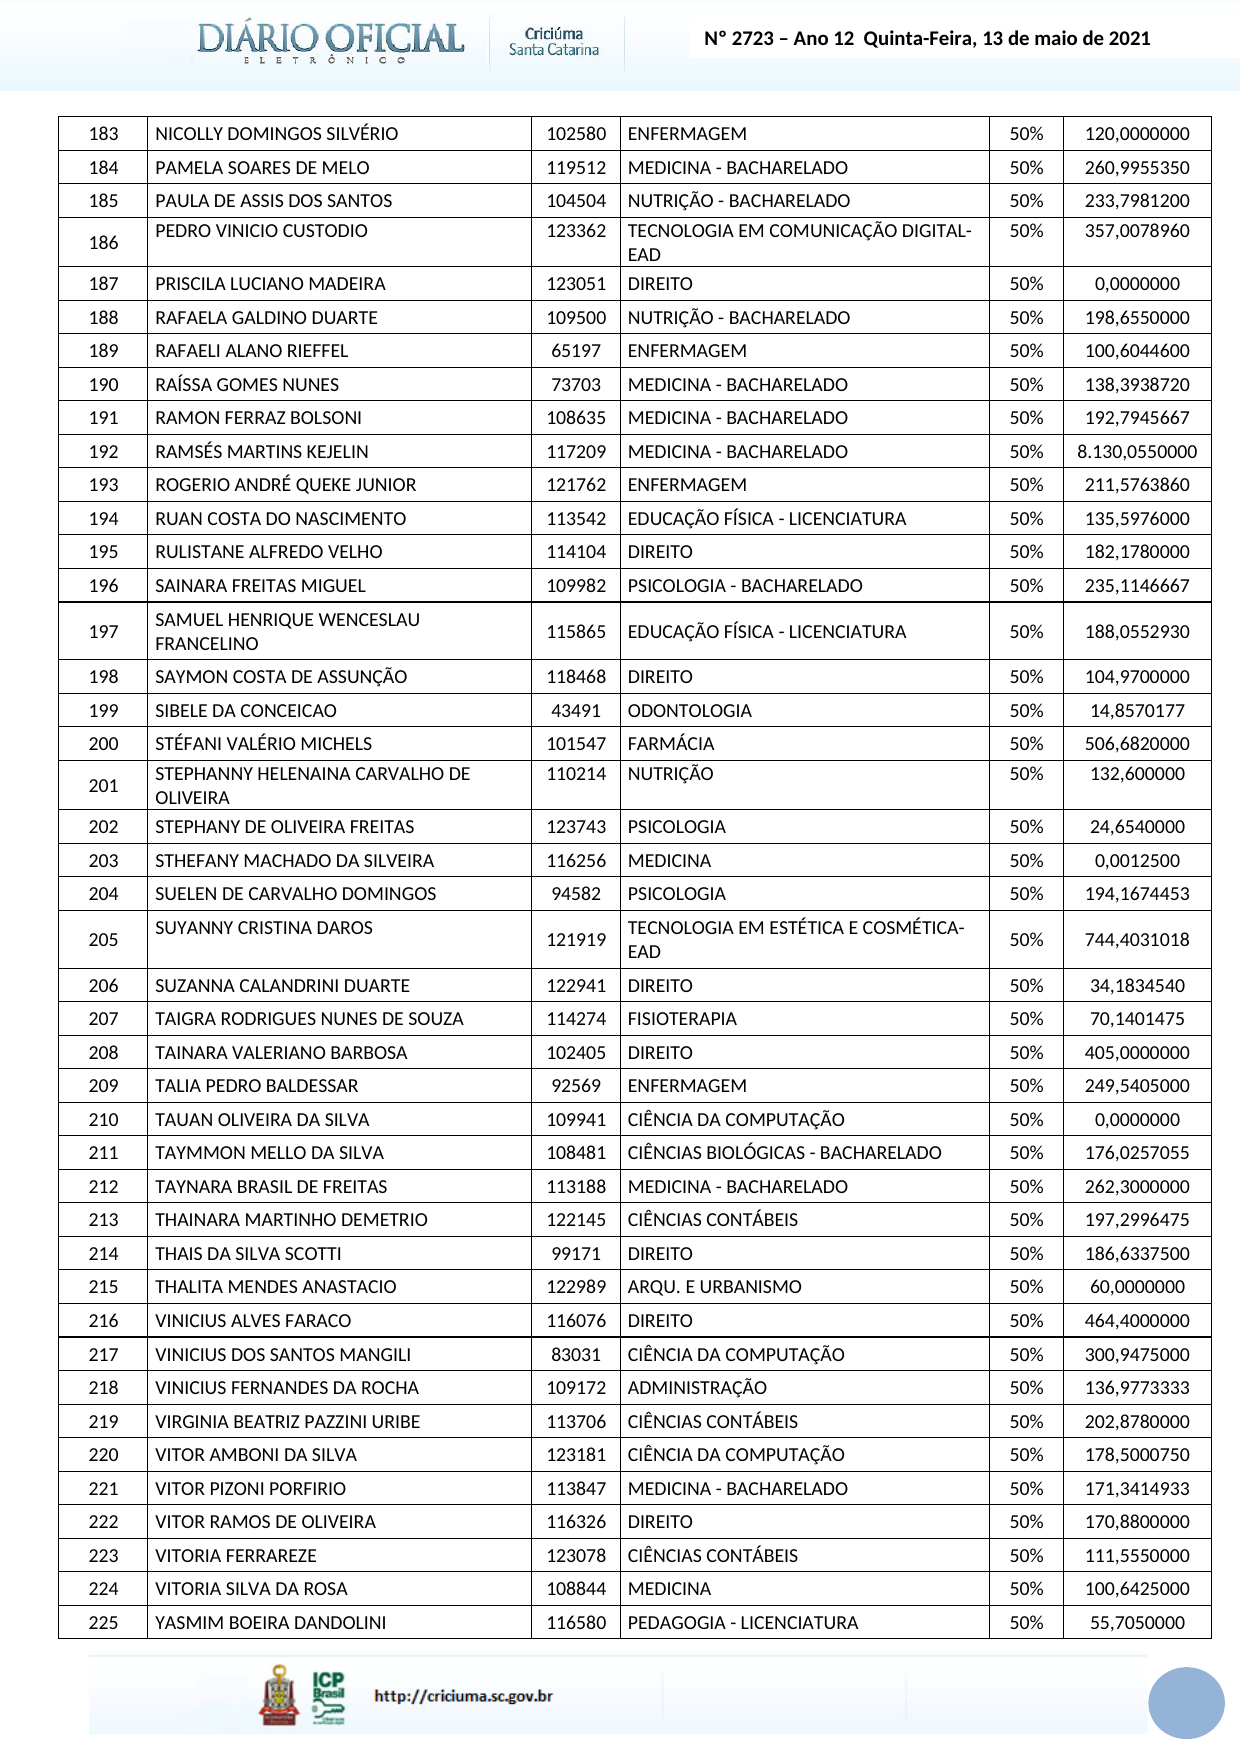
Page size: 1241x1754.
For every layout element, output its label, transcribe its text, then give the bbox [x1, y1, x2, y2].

table_cell 182,1780000 [1064, 535, 1211, 568]
table_cell 207 [59, 1002, 147, 1034]
table_cell 203 [59, 844, 147, 876]
table_cell 215 [59, 1270, 147, 1303]
table_cell PRISCILA LUCIANO MADEIRA [148, 267, 531, 299]
table_cell 138,3938720 [1064, 368, 1211, 400]
table_cell 198,6550000 [1064, 301, 1211, 333]
table_cell 50% [990, 844, 1063, 876]
table_cell 194 [59, 502, 147, 534]
table_cell 219 [59, 1405, 147, 1437]
table_cell DIREITO [621, 1237, 989, 1269]
table_cell 50% [990, 810, 1063, 843]
table_cell SIBELE DA CONCEICAO [148, 694, 531, 726]
table_cell PEDAGOGIA - LICENCIATURA [621, 1606, 989, 1638]
table_cell STHEFANY MACHADO DA SILVEIRA [148, 844, 531, 876]
table_cell CIÊNCIA DA COMPUTAÇÃO [621, 1438, 989, 1471]
table_cell 94582 [532, 877, 620, 910]
table_cell 113706 [532, 1405, 620, 1437]
table_cell 0,0000000 [1064, 1103, 1211, 1135]
table_cell ENFERMAGEM [621, 468, 989, 501]
table_cell 115865 [532, 603, 620, 659]
table_cell 50% [990, 267, 1063, 299]
table_cell 113188 [532, 1170, 620, 1202]
table_cell 50% [990, 969, 1063, 1001]
table_cell 199 [59, 694, 147, 726]
table_cell 50% [990, 694, 1063, 726]
table_cell 211,5763860 [1064, 468, 1211, 501]
table_cell 50% [990, 1371, 1063, 1403]
table_cell 218 [59, 1371, 147, 1403]
table_cell 116580 [532, 1606, 620, 1638]
table_cell 50% [990, 1170, 1063, 1202]
table_cell CIÊNCIA DA COMPUTAÇÃO [621, 1103, 989, 1135]
table_cell 100,6044600 [1064, 334, 1211, 367]
table_cell 194,1674453 [1064, 877, 1211, 910]
table_cell 50% [990, 151, 1063, 183]
table_cell MEDICINA [621, 1572, 989, 1605]
table_cell 189 [59, 334, 147, 367]
table_cell 204 [59, 877, 147, 910]
table_cell 110214 [532, 761, 620, 809]
table_cell 195 [59, 535, 147, 568]
table_cell 73703 [532, 368, 620, 400]
table_cell 50% [990, 1103, 1063, 1135]
table_cell 60,0000000 [1064, 1270, 1211, 1303]
table_cell 188 [59, 301, 147, 333]
table_cell PAULA DE ASSIS DOS SANTOS [148, 184, 531, 217]
table_cell 102580 [532, 117, 620, 149]
table_cell 119512 [532, 151, 620, 183]
table_cell ENFERMAGEM [621, 117, 989, 149]
table_cell 50% [990, 603, 1063, 659]
table_cell 300,9475000 [1064, 1338, 1211, 1370]
table_cell TECNOLOGIA EM COMUNICAÇÃO DIGITAL-EAD [621, 218, 989, 266]
table_cell 50% [990, 1304, 1063, 1336]
table_cell 235,1146667 [1064, 569, 1211, 601]
table_cell VITOR RAMOS DE OLIVEIRA [148, 1505, 531, 1538]
table_cell 111,5550000 [1064, 1539, 1211, 1571]
table_cell 50% [990, 368, 1063, 400]
table_cell 183 [59, 117, 147, 149]
table_cell 50% [990, 1036, 1063, 1068]
table_cell 50% [990, 301, 1063, 333]
table_cell TALIA PEDRO BALDESSAR [148, 1069, 531, 1102]
table_cell DIREITO [621, 660, 989, 693]
table_cell 50% [990, 727, 1063, 760]
table_cell 225 [59, 1606, 147, 1638]
table_cell 43491 [532, 694, 620, 726]
table_cell PSICOLOGIA [621, 810, 989, 843]
table_cell 24,6540000 [1064, 810, 1211, 843]
table_cell 209 [59, 1069, 147, 1102]
table_cell 50% [990, 334, 1063, 367]
table_cell 123181 [532, 1438, 620, 1471]
table_cell 506,6820000 [1064, 727, 1211, 760]
table_cell 50% [990, 1002, 1063, 1034]
table_cell 222 [59, 1505, 147, 1538]
table_cell 217 [59, 1338, 147, 1370]
table_cell 50% [990, 1338, 1063, 1370]
table_cell PSICOLOGIA [621, 877, 989, 910]
table_cell VINICIUS ALVES FARACO [148, 1304, 531, 1336]
table_cell RAFAELI ALANO RIEFFEL [148, 334, 531, 367]
table_cell 113542 [532, 502, 620, 534]
table_cell TAYMMON MELLO DA SILVA [148, 1136, 531, 1169]
table_cell 50% [990, 1136, 1063, 1169]
table_cell 50% [990, 1606, 1063, 1638]
table_cell 50% [990, 1069, 1063, 1102]
table_cell RAÍSSA GOMES NUNES [148, 368, 531, 400]
table_cell 202,8780000 [1064, 1405, 1211, 1437]
table_cell 50% [990, 184, 1063, 217]
table_cell 50% [990, 435, 1063, 467]
table_cell VINICIUS FERNANDES DA ROCHA [148, 1371, 531, 1403]
table_cell 357,0078960 [1064, 218, 1211, 266]
table_cell 109500 [532, 301, 620, 333]
table_cell 135,5976000 [1064, 502, 1211, 534]
table_cell 216 [59, 1304, 147, 1336]
table_cell 50% [990, 1472, 1063, 1504]
table_cell 224 [59, 1572, 147, 1605]
table_cell SUZANNA CALANDRINI DUARTE [148, 969, 531, 1001]
table_cell 123051 [532, 267, 620, 299]
table_cell 102405 [532, 1036, 620, 1068]
table_cell 202 [59, 810, 147, 843]
table_cell 34,1834540 [1064, 969, 1211, 1001]
table_cell 113847 [532, 1472, 620, 1504]
table_cell 214 [59, 1237, 147, 1269]
table_cell 132,600000 [1064, 761, 1211, 809]
table_cell CIÊNCIAS CONTÁBEIS [621, 1539, 989, 1571]
table_cell ENFERMAGEM [621, 334, 989, 367]
table_cell 100,6425000 [1064, 1572, 1211, 1605]
table_cell EDUCAÇÃO FÍSICA - LICENCIATURA [621, 502, 989, 534]
table_cell 104,9700000 [1064, 660, 1211, 693]
table_cell 114274 [532, 1002, 620, 1034]
table_cell 55,7050000 [1064, 1606, 1211, 1638]
table_cell 50% [990, 761, 1063, 809]
table_cell 50% [990, 535, 1063, 568]
table_cell THAINARA MARTINHO DEMETRIO [148, 1203, 531, 1236]
table_cell MEDICINA - BACHARELADO [621, 1472, 989, 1504]
table_cell NUTRIÇÃO [621, 761, 989, 809]
table_cell 192,7945667 [1064, 401, 1211, 434]
table_cell 50% [990, 117, 1063, 149]
table_cell THALITA MENDES ANASTACIO [148, 1270, 531, 1303]
table_cell SAINARA FREITAS MIGUEL [148, 569, 531, 601]
table_cell 83031 [532, 1338, 620, 1370]
table_cell 176,0257055 [1064, 1136, 1211, 1169]
table_cell VINICIUS DOS SANTOS MANGILI [148, 1338, 531, 1370]
table_cell 50% [990, 911, 1063, 967]
table_cell 211 [59, 1136, 147, 1169]
table_cell 192 [59, 435, 147, 467]
table_cell VITOR PIZONI PORFIRIO [148, 1472, 531, 1504]
table_cell NUTRIÇÃO - BACHARELADO [621, 184, 989, 217]
table_cell PAMELA SOARES DE MELO [148, 151, 531, 183]
table_cell 249,5405000 [1064, 1069, 1211, 1102]
table_cell 117209 [532, 435, 620, 467]
table_cell 118468 [532, 660, 620, 693]
table_cell TAUAN OLIVEIRA DA SILVA [148, 1103, 531, 1135]
table_cell STEPHANNY HELENAINA CARVALHO DE OLIVEIRA [148, 761, 531, 809]
table_cell 123078 [532, 1539, 620, 1571]
table_cell 197 [59, 603, 147, 659]
table_cell TECNOLOGIA EM ESTÉTICA E COSMÉTICA-EAD [621, 911, 989, 967]
table_cell 108844 [532, 1572, 620, 1605]
table_cell FISIOTERAPIA [621, 1002, 989, 1034]
table_cell STÉFANI VALÉRIO MICHELS [148, 727, 531, 760]
table_cell DIREITO [621, 267, 989, 299]
table_cell 109941 [532, 1103, 620, 1135]
table_cell 208 [59, 1036, 147, 1068]
table_cell 50% [990, 1438, 1063, 1471]
table_cell MEDICINA - BACHARELADO [621, 435, 989, 467]
table_cell THAIS DA SILVA SCOTTI [148, 1237, 531, 1269]
table_cell 70,1401475 [1064, 1002, 1211, 1034]
table_cell NUTRIÇÃO - BACHARELADO [621, 301, 989, 333]
table_cell 233,7981200 [1064, 184, 1211, 217]
table_cell 193 [59, 468, 147, 501]
table_cell 50% [990, 1237, 1063, 1269]
table_cell 212 [59, 1170, 147, 1202]
table_cell 210 [59, 1103, 147, 1135]
table_cell 201 [59, 761, 147, 809]
table_cell MEDICINA - BACHARELADO [621, 401, 989, 434]
table_cell 171,3414933 [1064, 1472, 1211, 1504]
table_cell 109982 [532, 569, 620, 601]
table_cell ADMINISTRAÇÃO [621, 1371, 989, 1403]
table_cell VITORIA SILVA DA ROSA [148, 1572, 531, 1605]
table_cell 50% [990, 877, 1063, 910]
table_cell 196 [59, 569, 147, 601]
table_cell 92569 [532, 1069, 620, 1102]
table_cell RAMON FERRAZ BOLSONI [148, 401, 531, 434]
table_cell 206 [59, 969, 147, 1001]
table_cell 405,0000000 [1064, 1036, 1211, 1068]
table_cell 116256 [532, 844, 620, 876]
table_cell 197,2996475 [1064, 1203, 1211, 1236]
table_cell RAMSÉS MARTINS KEJELIN [148, 435, 531, 467]
table_cell MEDICINA - BACHARELADO [621, 151, 989, 183]
table_cell 213 [59, 1203, 147, 1236]
table_cell RUAN COSTA DO NASCIMENTO [148, 502, 531, 534]
table_cell 65197 [532, 334, 620, 367]
table_cell TAYNARA BRASIL DE FREITAS [148, 1170, 531, 1202]
table_cell 191 [59, 401, 147, 434]
table_cell 114104 [532, 535, 620, 568]
table_cell 184 [59, 151, 147, 183]
table_cell ARQU. E URBANISMO [621, 1270, 989, 1303]
table_cell DIREITO [621, 1036, 989, 1068]
table_cell MEDICINA - BACHARELADO [621, 368, 989, 400]
table_cell 178,5000750 [1064, 1438, 1211, 1471]
table_cell SAYMON COSTA DE ASSUNÇÃO [148, 660, 531, 693]
table_cell 50% [990, 218, 1063, 266]
table_cell 123743 [532, 810, 620, 843]
table_cell 14,8570177 [1064, 694, 1211, 726]
table_cell CIÊNCIAS CONTÁBEIS [621, 1203, 989, 1236]
table_cell 108635 [532, 401, 620, 434]
table_cell DIREITO [621, 1304, 989, 1336]
table_cell CIÊNCIAS BIOLÓGICAS - BACHARELADO [621, 1136, 989, 1169]
table_cell MEDICINA [621, 844, 989, 876]
table_cell VITOR AMBONI DA SILVA [148, 1438, 531, 1471]
table_cell 50% [990, 1405, 1063, 1437]
table_cell 50% [990, 569, 1063, 601]
table_cell MEDICINA - BACHARELADO [621, 1170, 989, 1202]
table_cell 8.130,0550000 [1064, 435, 1211, 467]
table_cell 122989 [532, 1270, 620, 1303]
table_cell RULISTANE ALFREDO VELHO [148, 535, 531, 568]
table_cell 186,6337500 [1064, 1237, 1211, 1269]
table_cell CIÊNCIA DA COMPUTAÇÃO [621, 1338, 989, 1370]
table_cell 50% [990, 1203, 1063, 1236]
table_cell 260,9955350 [1064, 151, 1211, 183]
table_cell 122941 [532, 969, 620, 1001]
table_cell VITORIA FERRAREZE [148, 1539, 531, 1571]
table_cell 464,4000000 [1064, 1304, 1211, 1336]
table_cell ODONTOLOGIA [621, 694, 989, 726]
table_cell 262,3000000 [1064, 1170, 1211, 1202]
table_cell 50% [990, 1539, 1063, 1571]
table_cell CIÊNCIAS CONTÁBEIS [621, 1405, 989, 1437]
table_cell 50% [990, 1270, 1063, 1303]
table_cell TAINARA VALERIANO BARBOSA [148, 1036, 531, 1068]
table_cell 50% [990, 468, 1063, 501]
table_cell 136,9773333 [1064, 1371, 1211, 1403]
table_cell PSICOLOGIA - BACHARELADO [621, 569, 989, 601]
table_cell VIRGINIA BEATRIZ PAZZINI URIBE [148, 1405, 531, 1437]
table_cell 187 [59, 267, 147, 299]
table_cell ROGERIO ANDRÉ QUEKE JUNIOR [148, 468, 531, 501]
table_cell PEDRO VINICIO CUSTODIO [148, 218, 531, 266]
table_cell 0,0000000 [1064, 267, 1211, 299]
table_cell 108481 [532, 1136, 620, 1169]
table_cell 50% [990, 660, 1063, 693]
table_cell 50% [990, 1505, 1063, 1538]
table_cell 744,4031018 [1064, 911, 1211, 967]
table_cell 104504 [532, 184, 620, 217]
table_cell 185 [59, 184, 147, 217]
table_cell 99171 [532, 1237, 620, 1269]
table_cell 200 [59, 727, 147, 760]
table_cell DIREITO [621, 969, 989, 1001]
table_cell 186 [59, 218, 147, 266]
table_cell 170,8800000 [1064, 1505, 1211, 1538]
table_cell DIREITO [621, 535, 989, 568]
table_cell 121762 [532, 468, 620, 501]
table_cell DIREITO [621, 1505, 989, 1538]
table_cell RAFAELA GALDINO DUARTE [148, 301, 531, 333]
table_cell 116326 [532, 1505, 620, 1538]
table_cell YASMIM BOEIRA DANDOLINI [148, 1606, 531, 1638]
table_cell 121919 [532, 911, 620, 967]
table_cell 109172 [532, 1371, 620, 1403]
table_cell 0,0012500 [1064, 844, 1211, 876]
table_cell ENFERMAGEM [621, 1069, 989, 1102]
table_cell TAIGRA RODRIGUES NUNES DE SOUZA [148, 1002, 531, 1034]
table_cell 50% [990, 1572, 1063, 1605]
table_cell 123362 [532, 218, 620, 266]
table_cell 188,0552930 [1064, 603, 1211, 659]
table_cell 221 [59, 1472, 147, 1504]
table_cell 116076 [532, 1304, 620, 1336]
table_cell 198 [59, 660, 147, 693]
table_cell 50% [990, 401, 1063, 434]
table_cell SUELEN DE CARVALHO DOMINGOS [148, 877, 531, 910]
table_cell EDUCAÇÃO FÍSICA - LICENCIATURA [621, 603, 989, 659]
table_cell 220 [59, 1438, 147, 1471]
table_cell FARMÁCIA [621, 727, 989, 760]
table_cell 50% [990, 502, 1063, 534]
table_cell 190 [59, 368, 147, 400]
table_cell 223 [59, 1539, 147, 1571]
table_cell 120,0000000 [1064, 117, 1211, 149]
table_cell NICOLLY DOMINGOS SILVÉRIO [148, 117, 531, 149]
table_cell 101547 [532, 727, 620, 760]
table_cell SAMUEL HENRIQUE WENCESLAU FRANCELINO [148, 603, 531, 659]
table_cell 122145 [532, 1203, 620, 1236]
table_cell SUYANNY CRISTINA DAROS [148, 911, 531, 967]
table_cell 205 [59, 911, 147, 967]
table_cell STEPHANY DE OLIVEIRA FREITAS [148, 810, 531, 843]
